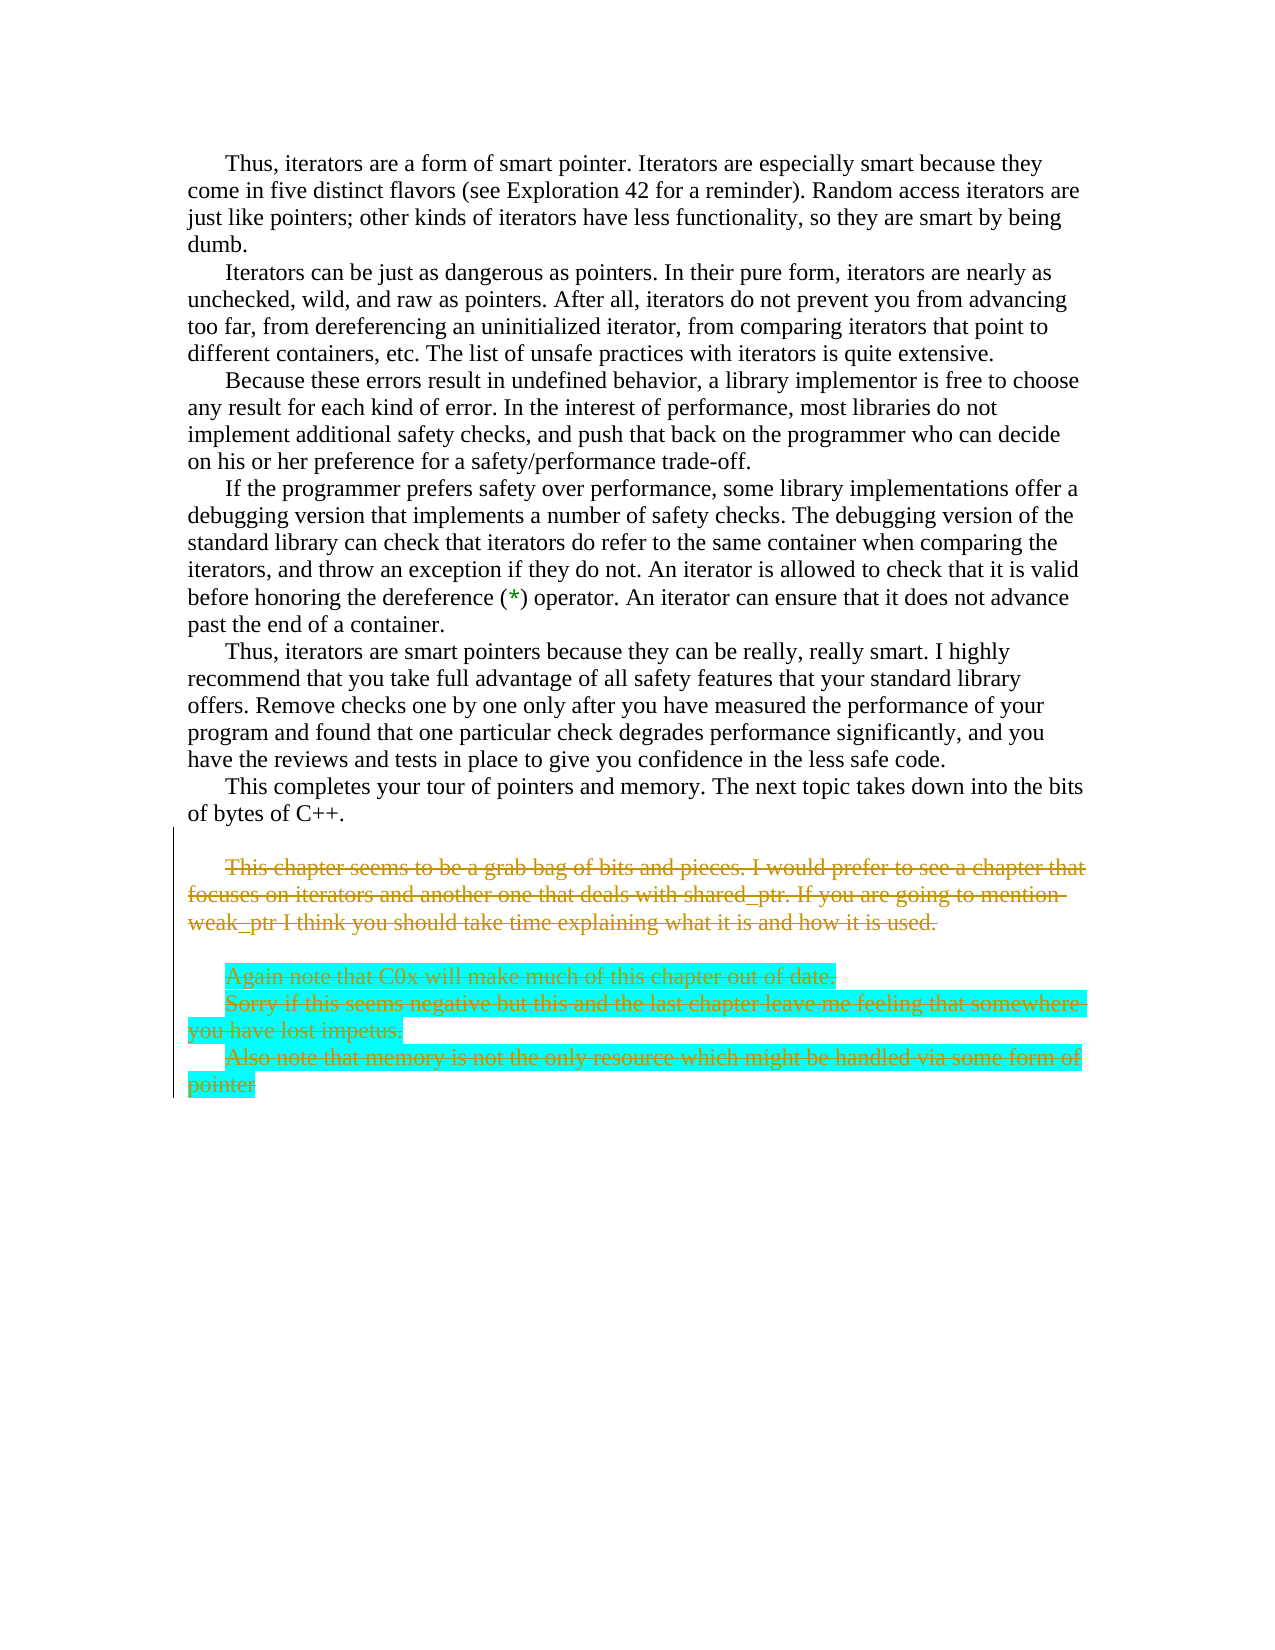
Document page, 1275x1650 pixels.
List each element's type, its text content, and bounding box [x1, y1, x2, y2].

text This completes your tour of pointers and memory. The next topic takes down into the bits of bytes of C++. [187, 773, 1087, 827]
text If the programmer prefers safety over performance, some library implementations offer a debugging version that implements a number of safety checks. The debugging version of the standard library can check that iterators do refer to the same container when comparing the iterators, and throw an exception if they do not. An iterator is allowed to check that it is valid before honoring the dereference (*) operator. An iterator can ensure that it does not advance past the end of a container. [187, 475, 1087, 637]
text Thus, iterators are a form of smart pointer. Iterators are especially smart because they come in five distinct flavors (see Exploration 42 for a reminder). Random access iterators are just like pointers; other kinds of iterators have less functionality, so they are smart by being dumb. [187, 150, 1087, 258]
text Thus, iterators are smart pointers because they can be really, really smart. I highly recommend that you take full advantage of all safety features that your standard library offers. Remove checks one by one only after you have measured the performance of your program and found that one particular check degrades performance significantly, and you have the reviews and tests in place to give you confidence in the less safe code. [187, 637, 1087, 773]
text Iterators can be just as dangerous as pointers. In their pure form, iterators are nearly as unchecked, wild, and raw as pointers. After all, iterators do not prevent you from advancing too far, from dereferencing an uninitialized iterator, from comparing iterators that point to different containers, etc. The list of unsafe practices with iterators is quite extensive. [187, 258, 1087, 367]
text Because these errors result in undefined behavior, a library implementor is free to choose any result for each kind of error. In the interest of performance, most libraries do not implement additional safety checks, and push that back on the programmer who can decide on his or her preference for a safety/performance trade-off. [187, 367, 1087, 475]
